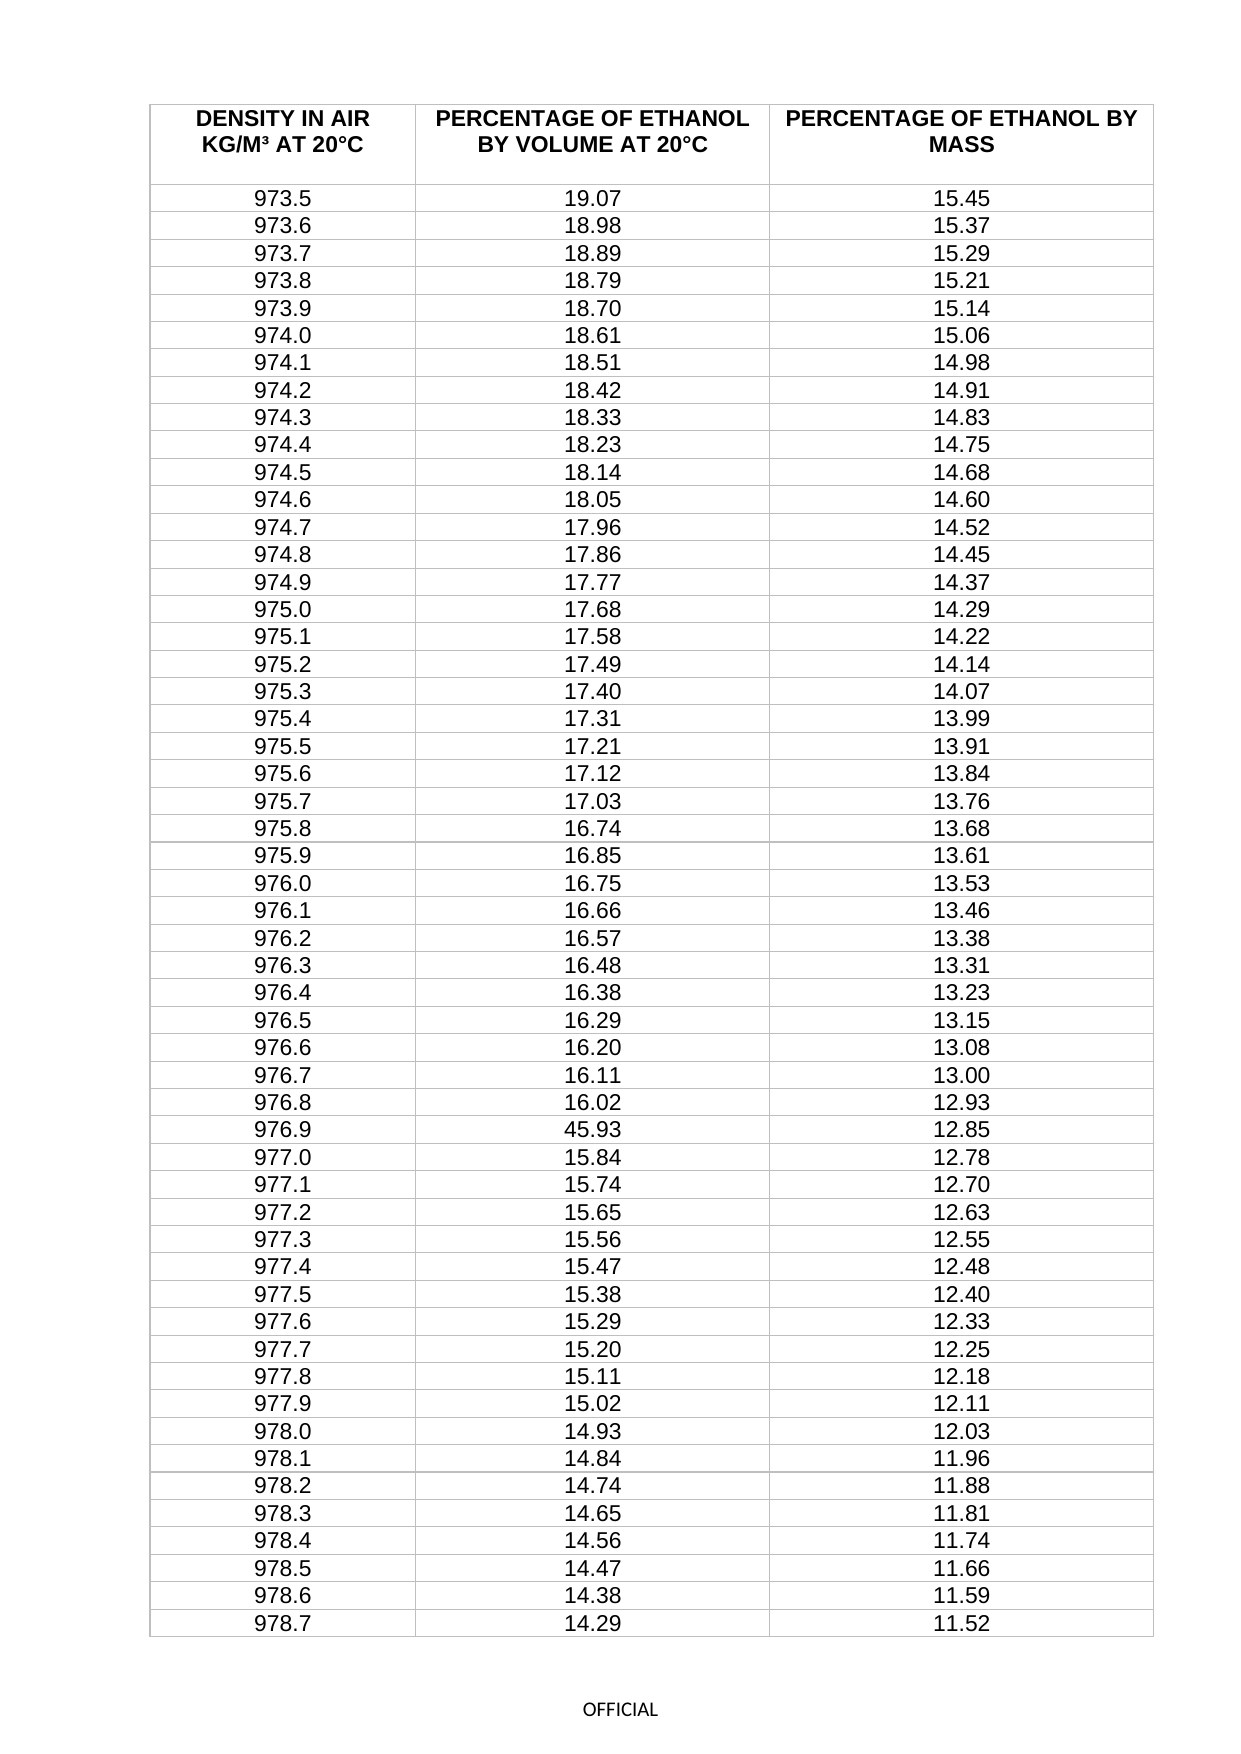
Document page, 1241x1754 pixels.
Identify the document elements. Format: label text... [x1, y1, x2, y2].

table_cell 975.6 [151, 760, 415, 787]
table_cell 15.84 [416, 1144, 769, 1170]
table_cell 974.7 [151, 514, 415, 540]
table_cell 975.5 [151, 733, 415, 759]
table_cell 975.0 [151, 596, 415, 622]
table_cell 11.74 [770, 1527, 1153, 1554]
table_cell 17.86 [416, 541, 769, 567]
table_cell 13.76 [770, 788, 1153, 814]
table_cell 13.46 [770, 897, 1153, 923]
table_cell 974.0 [151, 322, 415, 348]
table_cell 17.31 [416, 705, 769, 732]
table_cell 14.38 [416, 1582, 769, 1608]
table_cell 973.8 [151, 267, 415, 293]
table_cell 18.51 [416, 349, 769, 376]
table_cell 13.00 [770, 1062, 1153, 1088]
table_cell 15.14 [770, 295, 1153, 321]
table_cell 11.81 [770, 1500, 1153, 1526]
table_cell 16.02 [416, 1089, 769, 1115]
table_cell 17.68 [416, 596, 769, 622]
table_cell 975.9 [151, 843, 415, 869]
table_cell 976.1 [151, 897, 415, 923]
table_cell 14.83 [770, 404, 1153, 430]
table_cell 974.9 [151, 569, 415, 595]
table_cell 15.38 [416, 1281, 769, 1307]
table_cell 12.70 [770, 1171, 1153, 1197]
table_cell 13.91 [770, 733, 1153, 759]
table_cell 16.38 [416, 979, 769, 1006]
table_cell 976.8 [151, 1089, 415, 1115]
table_cell 978.4 [151, 1527, 415, 1554]
table_cell 974.1 [151, 349, 415, 376]
table_cell 16.20 [416, 1034, 769, 1061]
table_cell 13.99 [770, 705, 1153, 732]
table_cell 14.74 [416, 1473, 769, 1499]
table_cell 14.65 [416, 1500, 769, 1526]
table_cell 15.29 [770, 240, 1153, 266]
table_cell 978.0 [151, 1418, 415, 1444]
table_cell 14.37 [770, 569, 1153, 595]
table_cell 15.29 [416, 1308, 769, 1334]
table_cell 977.1 [151, 1171, 415, 1197]
table_cell 973.7 [151, 240, 415, 266]
table_cell 13.84 [770, 760, 1153, 787]
table_cell 15.37 [770, 212, 1153, 239]
table_cell 17.40 [416, 678, 769, 704]
table_cell 16.74 [416, 815, 769, 841]
table_cell 13.31 [770, 952, 1153, 978]
table_cell 977.0 [151, 1144, 415, 1170]
table_cell 11.52 [770, 1610, 1153, 1636]
table_cell 12.55 [770, 1226, 1153, 1252]
table_cell 974.4 [151, 431, 415, 458]
table_cell 14.45 [770, 541, 1153, 567]
table_cell 976.2 [151, 925, 415, 951]
table_cell 13.15 [770, 1007, 1153, 1033]
table_cell 16.57 [416, 925, 769, 951]
table_cell 978.2 [151, 1473, 415, 1499]
table_cell 18.70 [416, 295, 769, 321]
table_cell 12.78 [770, 1144, 1153, 1170]
table_cell 17.49 [416, 651, 769, 677]
table_cell 12.48 [770, 1253, 1153, 1280]
table_cell 977.9 [151, 1390, 415, 1417]
table_cell 14.56 [416, 1527, 769, 1554]
table_cell 13.53 [770, 870, 1153, 896]
table_cell 977.5 [151, 1281, 415, 1307]
table_cell 976.5 [151, 1007, 415, 1033]
table_cell 15.74 [416, 1171, 769, 1197]
table_cell 16.75 [416, 870, 769, 896]
table_cell 976.7 [151, 1062, 415, 1088]
table_cell 14.68 [770, 459, 1153, 485]
table_cell 976.4 [151, 979, 415, 1006]
table_cell 13.68 [770, 815, 1153, 841]
table_cell 13.23 [770, 979, 1153, 1006]
table_cell 974.6 [151, 486, 415, 513]
table_cell 978.6 [151, 1582, 415, 1608]
table_cell 14.91 [770, 377, 1153, 403]
table_cell 14.98 [770, 349, 1153, 376]
table_cell 973.6 [151, 212, 415, 239]
table_cell 975.2 [151, 651, 415, 677]
table_cell 975.3 [151, 678, 415, 704]
table_cell 976.3 [151, 952, 415, 978]
table_cell 17.03 [416, 788, 769, 814]
table_cell 16.11 [416, 1062, 769, 1088]
table_cell 14.60 [770, 486, 1153, 513]
table_cell 14.84 [416, 1445, 769, 1471]
table_cell 14.47 [416, 1555, 769, 1581]
table_cell 974.3 [151, 404, 415, 430]
table_cell 12.93 [770, 1089, 1153, 1115]
table_cell 978.5 [151, 1555, 415, 1581]
table_cell 11.88 [770, 1473, 1153, 1499]
table_cell 15.11 [416, 1363, 769, 1389]
table_cell 12.25 [770, 1336, 1153, 1362]
table_cell 976.9 [151, 1116, 415, 1143]
table_cell 14.29 [416, 1610, 769, 1636]
table_cell 15.06 [770, 322, 1153, 348]
table_cell 975.1 [151, 623, 415, 649]
table_cell 16.85 [416, 843, 769, 869]
table_cell 15.65 [416, 1199, 769, 1225]
table_cell 974.8 [151, 541, 415, 567]
table_cell 978.1 [151, 1445, 415, 1471]
table_cell 18.42 [416, 377, 769, 403]
table_cell 15.45 [770, 185, 1153, 211]
table_cell 12.40 [770, 1281, 1153, 1307]
table_cell 973.5 [151, 185, 415, 211]
table_cell 12.03 [770, 1418, 1153, 1444]
table_cell 18.89 [416, 240, 769, 266]
table_cell 13.38 [770, 925, 1153, 951]
table_cell 977.8 [151, 1363, 415, 1389]
table_cell 11.96 [770, 1445, 1153, 1471]
table_cell 19.07 [416, 185, 769, 211]
table_cell DENSITY IN AIR KG/M³ AT 20°C [151, 105, 415, 184]
table_cell 12.11 [770, 1390, 1153, 1417]
table_cell 978.7 [151, 1610, 415, 1636]
table_cell 977.6 [151, 1308, 415, 1334]
table_cell 15.20 [416, 1336, 769, 1362]
table_cell 16.48 [416, 952, 769, 978]
table_cell 975.8 [151, 815, 415, 841]
table_cell PERCENTAGE OF ETHANOL BY MASS [770, 105, 1153, 184]
table_cell 18.98 [416, 212, 769, 239]
table_cell 12.63 [770, 1199, 1153, 1225]
table_cell 975.7 [151, 788, 415, 814]
table_cell 14.93 [416, 1418, 769, 1444]
table_cell 15.21 [770, 267, 1153, 293]
table_cell 14.75 [770, 431, 1153, 458]
table_cell 974.5 [151, 459, 415, 485]
table_cell 11.66 [770, 1555, 1153, 1581]
table_cell 975.4 [151, 705, 415, 732]
table_cell 977.2 [151, 1199, 415, 1225]
table_cell 45.93 [416, 1116, 769, 1143]
table_cell 17.77 [416, 569, 769, 595]
table_cell 978.3 [151, 1500, 415, 1526]
table_cell 14.07 [770, 678, 1153, 704]
table_cell 12.85 [770, 1116, 1153, 1143]
table_cell 16.29 [416, 1007, 769, 1033]
table_cell 18.33 [416, 404, 769, 430]
table_cell 18.79 [416, 267, 769, 293]
table_cell 17.12 [416, 760, 769, 787]
table_cell 17.96 [416, 514, 769, 540]
table_cell 18.05 [416, 486, 769, 513]
table_cell 15.56 [416, 1226, 769, 1252]
table_cell 14.22 [770, 623, 1153, 649]
table_cell 14.29 [770, 596, 1153, 622]
table_cell 17.58 [416, 623, 769, 649]
table_cell 974.2 [151, 377, 415, 403]
table_cell 13.61 [770, 843, 1153, 869]
table_cell 12.33 [770, 1308, 1153, 1334]
table_cell 973.9 [151, 295, 415, 321]
table_cell 15.02 [416, 1390, 769, 1417]
table_cell 14.52 [770, 514, 1153, 540]
table_cell 18.14 [416, 459, 769, 485]
table_cell 13.08 [770, 1034, 1153, 1061]
table_cell 977.7 [151, 1336, 415, 1362]
table_cell 18.23 [416, 431, 769, 458]
table_cell 11.59 [770, 1582, 1153, 1608]
table_cell 977.3 [151, 1226, 415, 1252]
table_cell PERCENTAGE OF ETHANOL BY VOLUME AT 20°C [416, 105, 769, 184]
table_cell 15.47 [416, 1253, 769, 1280]
table_cell 16.66 [416, 897, 769, 923]
table_cell 976.6 [151, 1034, 415, 1061]
table_cell 976.0 [151, 870, 415, 896]
table_cell 977.4 [151, 1253, 415, 1280]
table_cell 12.18 [770, 1363, 1153, 1389]
table_cell 17.21 [416, 733, 769, 759]
table_cell 14.14 [770, 651, 1153, 677]
table_cell 18.61 [416, 322, 769, 348]
